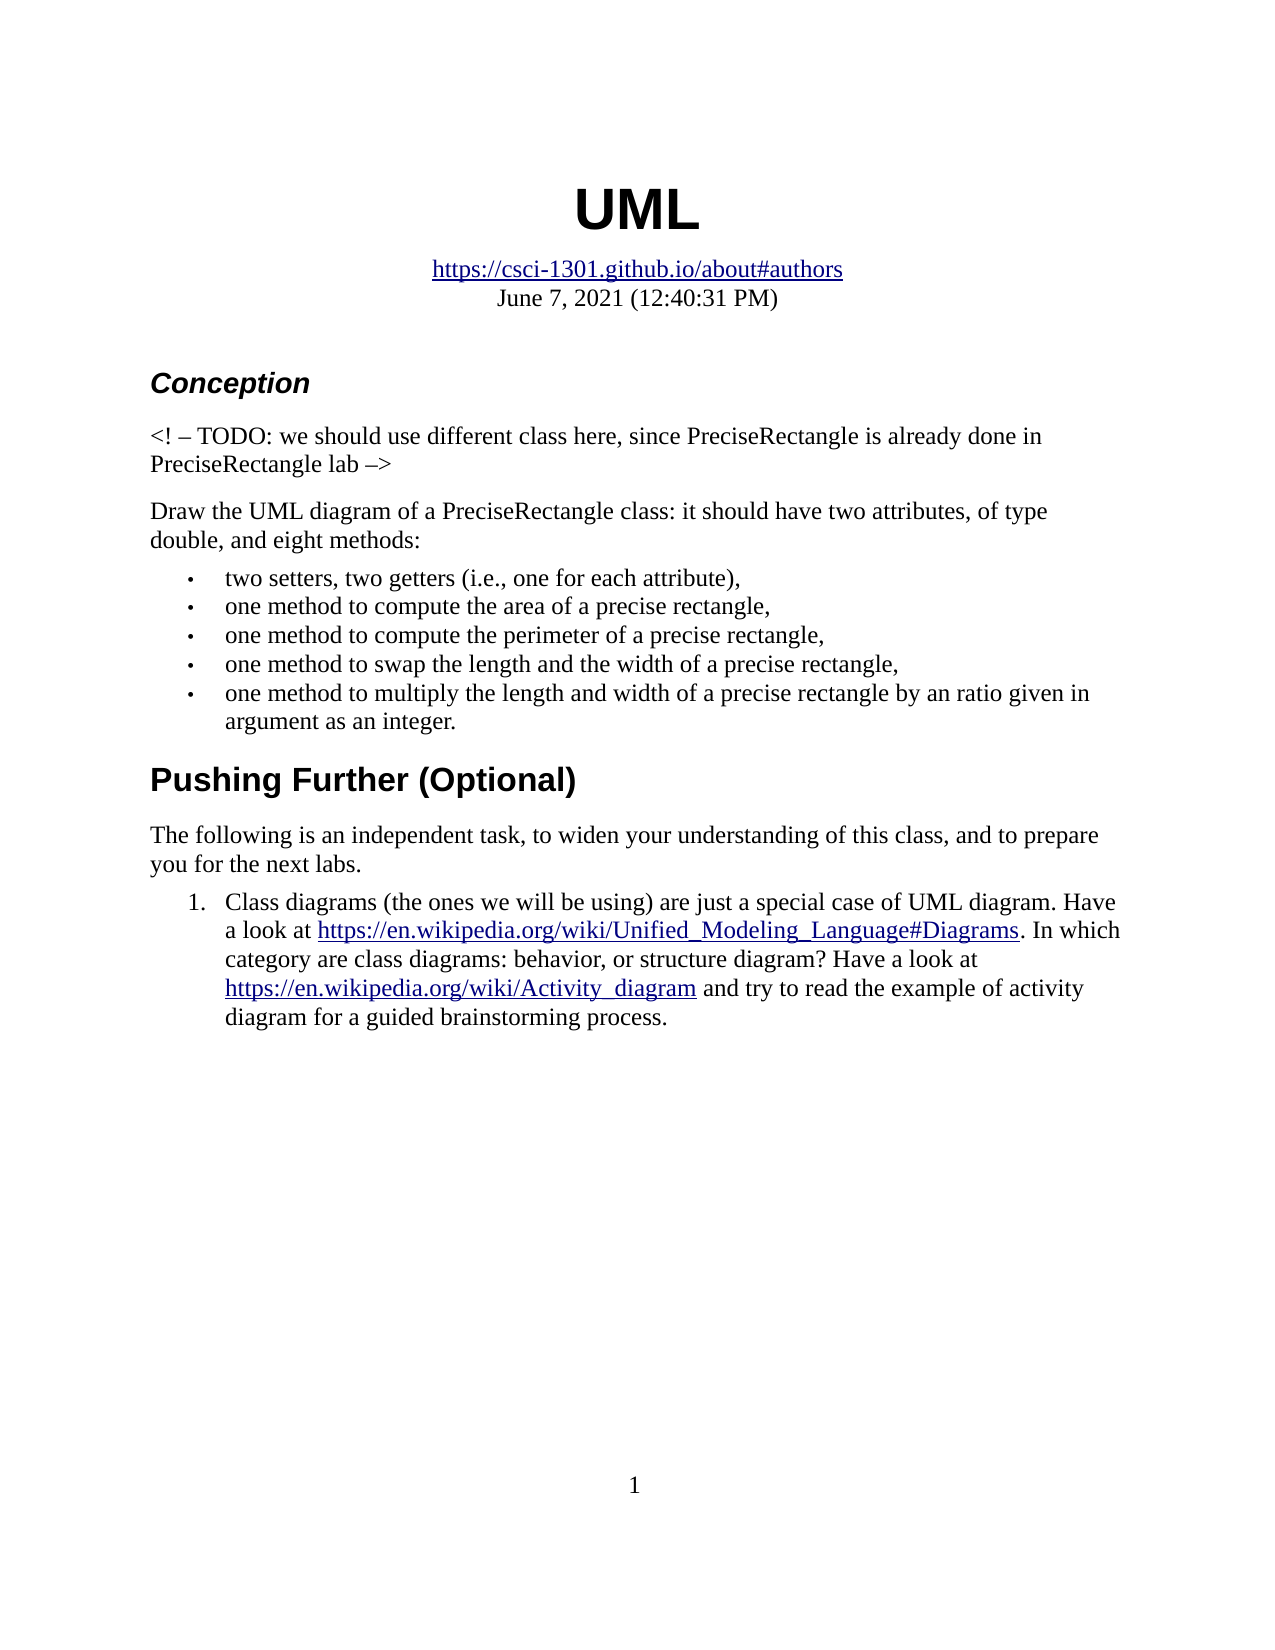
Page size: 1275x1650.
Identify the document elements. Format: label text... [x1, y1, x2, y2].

list two setters, two getters (i.e., one for each attribute), [187, 563, 1125, 591]
list Class diagrams (the ones we will be using) are just a special case of UML diagram. Have a look at https://en.wikipedia.org/wiki/Unified_Modeling_Language#Diagrams. In which category are class diagrams: behavior, or structure diagram? Have a look at https://en.wikipedia.org/wiki/Activity_diagram and try to read the example of activity diagram for a guided brainstorming process. [187, 887, 1125, 1031]
text Draw the UML diagram of a PreciseRectangle class: it should have two attributes, of type double, and eight methods: [150, 496, 1125, 554]
text https://csci-1301.github.io/about#authors [150, 254, 1125, 283]
subtitle Conception [150, 366, 1125, 399]
subtitle Pushing Further (Optional) [150, 760, 1125, 799]
list one method to multiply the length and width of a precise rectangle by an ratio given in argument as an integer. [187, 678, 1125, 735]
text June 7, 2021 (12:40:31 PM) [150, 283, 1125, 312]
list one method to compute the area of a precise rectangle, [187, 591, 1125, 620]
text <! – TODO: we should use different class here, since PreciseRectangle is already done in PreciseRectangle lab –> [150, 421, 1125, 478]
title UML [150, 175, 1125, 242]
list one method to swap the length and the width of a precise rectangle, [187, 649, 1125, 678]
text The following is an independent task, to widen your understanding of this class, and to prepare you for the next labs. [150, 820, 1125, 878]
list one method to compute the perimeter of a precise rectangle, [187, 620, 1125, 649]
